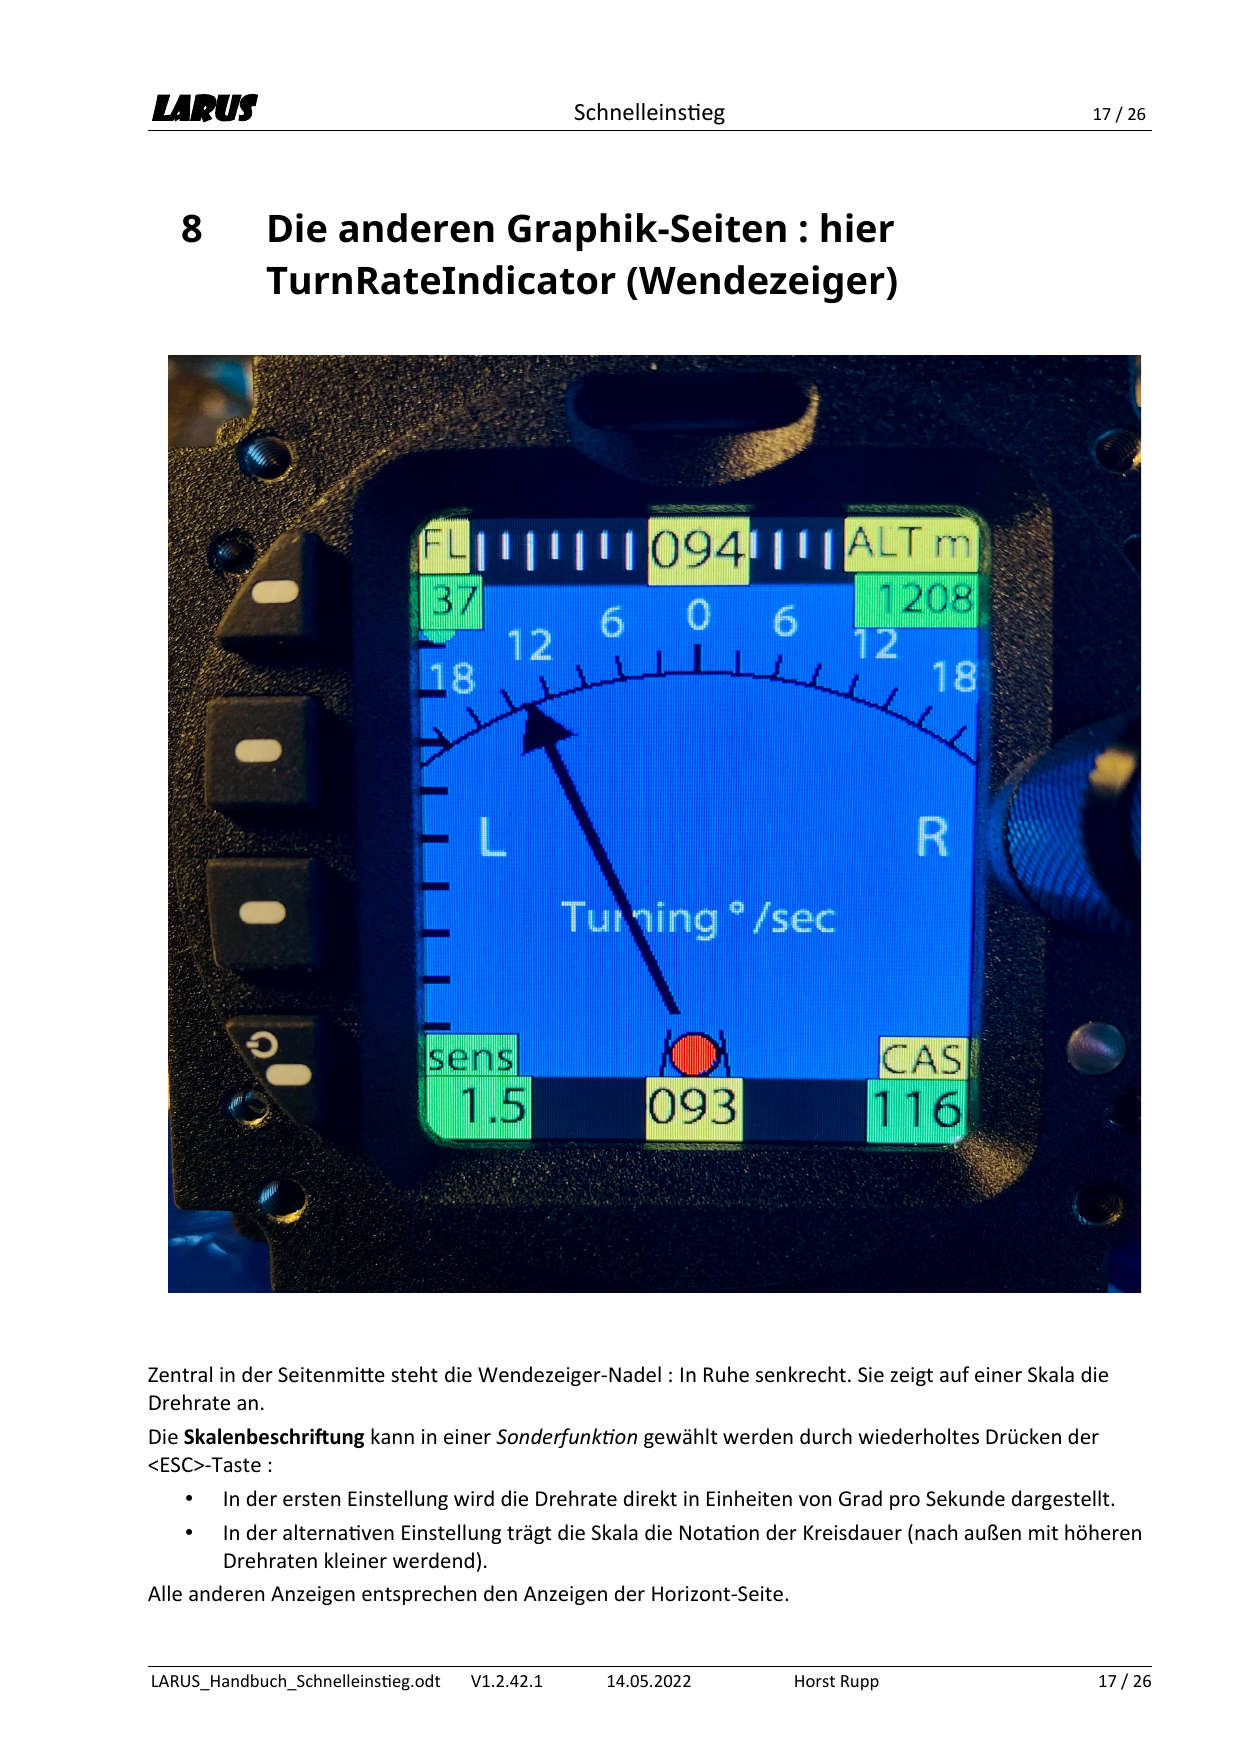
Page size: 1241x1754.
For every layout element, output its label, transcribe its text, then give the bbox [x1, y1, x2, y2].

text Die Skalenbeschriftung kann in einer Sonderfunktion gewählt werden durch wiederholtes Drücken der <ESC>-Taste : [148, 1422, 1152, 1478]
list In der alternativen Einstellung trägt die Skala die Notation der Kreisdauer (nach außen mit höheren Drehraten kleiner werdend). [185, 1518, 1152, 1574]
picture [168, 355, 1142, 1293]
list In der ersten Einstellung wird die Drehrate direkt in Einheiten von Grad pro Sekunde dargestellt. [185, 1484, 1152, 1512]
text Zentral in der Seitenmitte steht die Wendezeiger-Nadel : In Ruhe senkrecht. Sie zeigt auf einer Skala die Drehrate an. [148, 1360, 1152, 1416]
text Alle anderen Anzeigen entsprechen den Anzeigen der Horizont-Seite. [148, 1579, 1152, 1608]
subtitle Die anderen Graphik-Seiten : hier TurnRateIndicator (Wendezeiger) [148, 167, 1128, 329]
